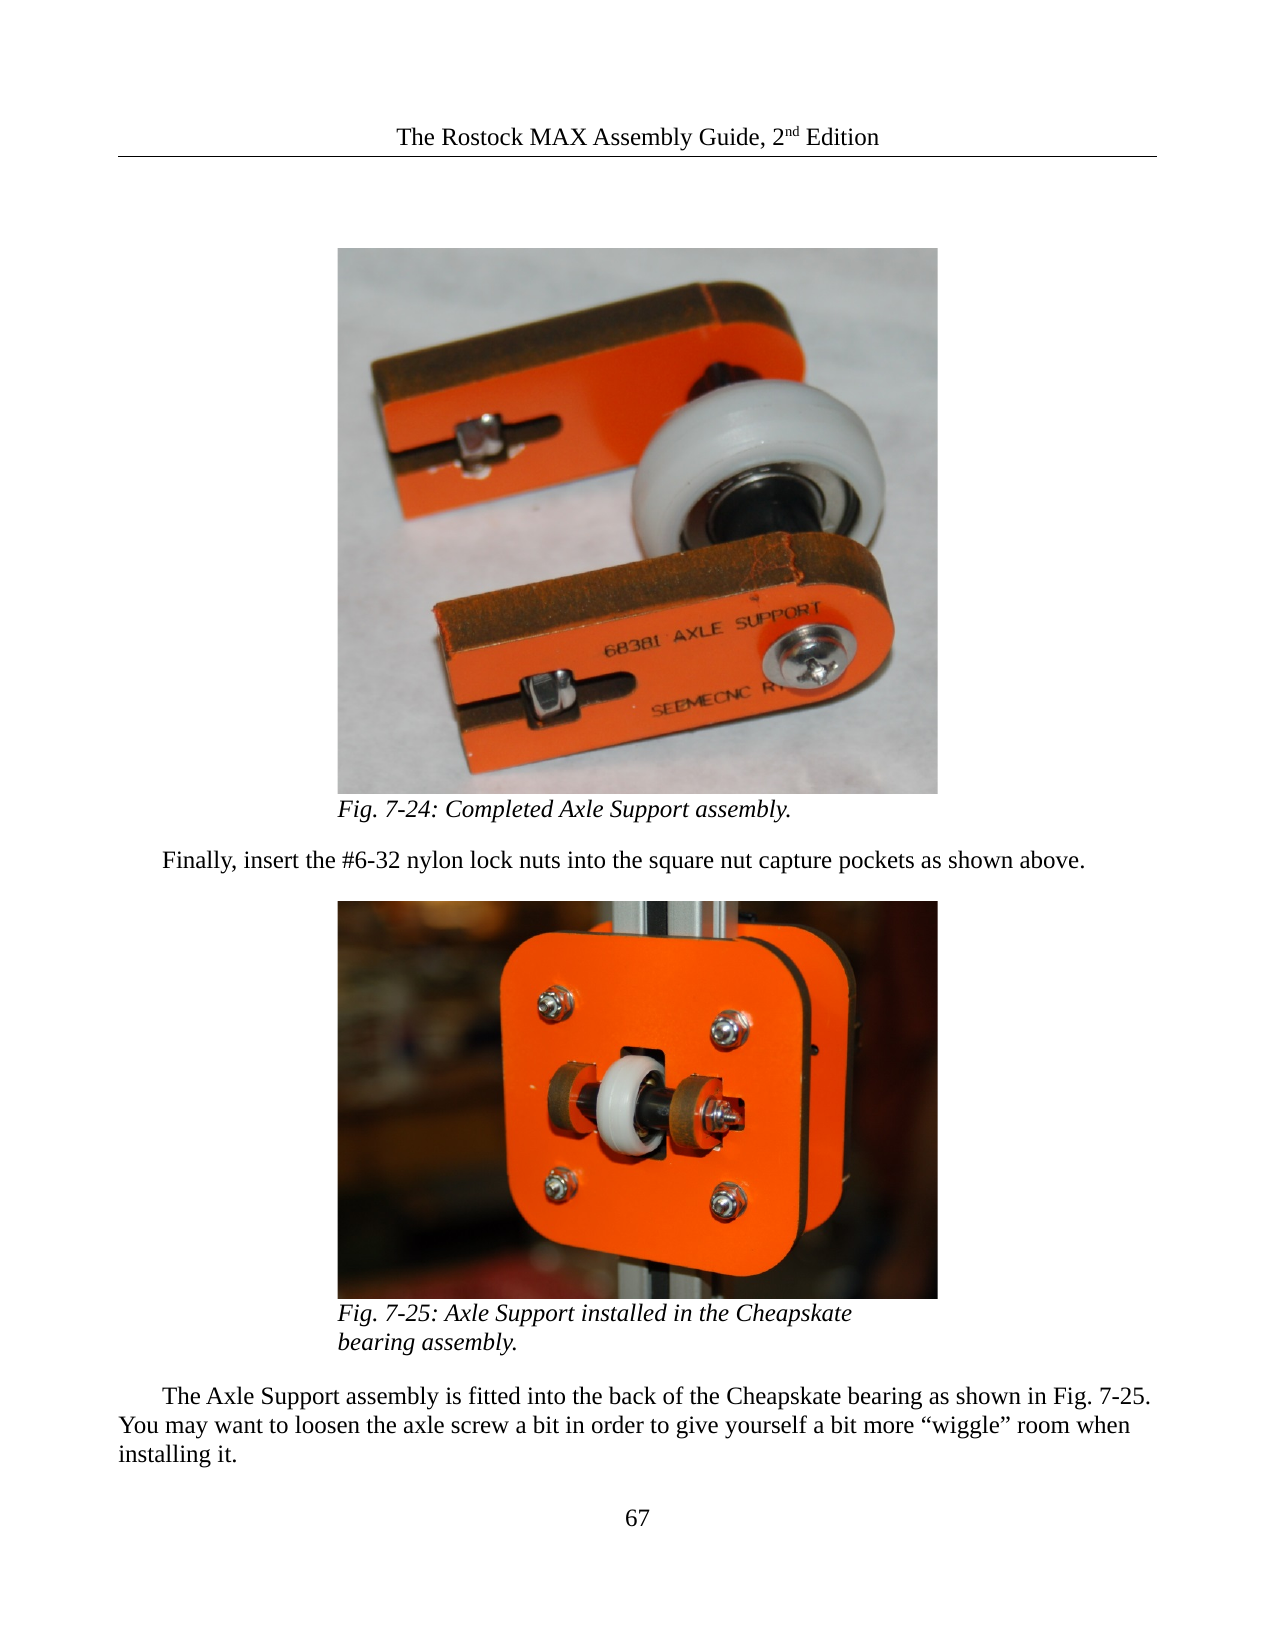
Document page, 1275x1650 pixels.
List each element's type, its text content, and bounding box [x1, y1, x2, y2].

picture [337, 901, 938, 1299]
text The Axle Support assembly is fitted into the back of the Cheapskate bearing as shown in Fig. 7-25. You may want to loosen the axle screw a bit in order to give yourself a bit more “wiggle” room when installing it. [118, 1381, 1157, 1468]
picture [337, 248, 938, 794]
text Fig. 7-24: Completed Axle Support assembly. [337, 794, 937, 823]
text Finally, insert the #6-32 nylon lock nuts into the square nut capture pockets as shown above. [118, 845, 1157, 874]
text Fig. 7-25: Axle Support installed in the Cheapskate bearing assembly. [337, 1299, 937, 1356]
